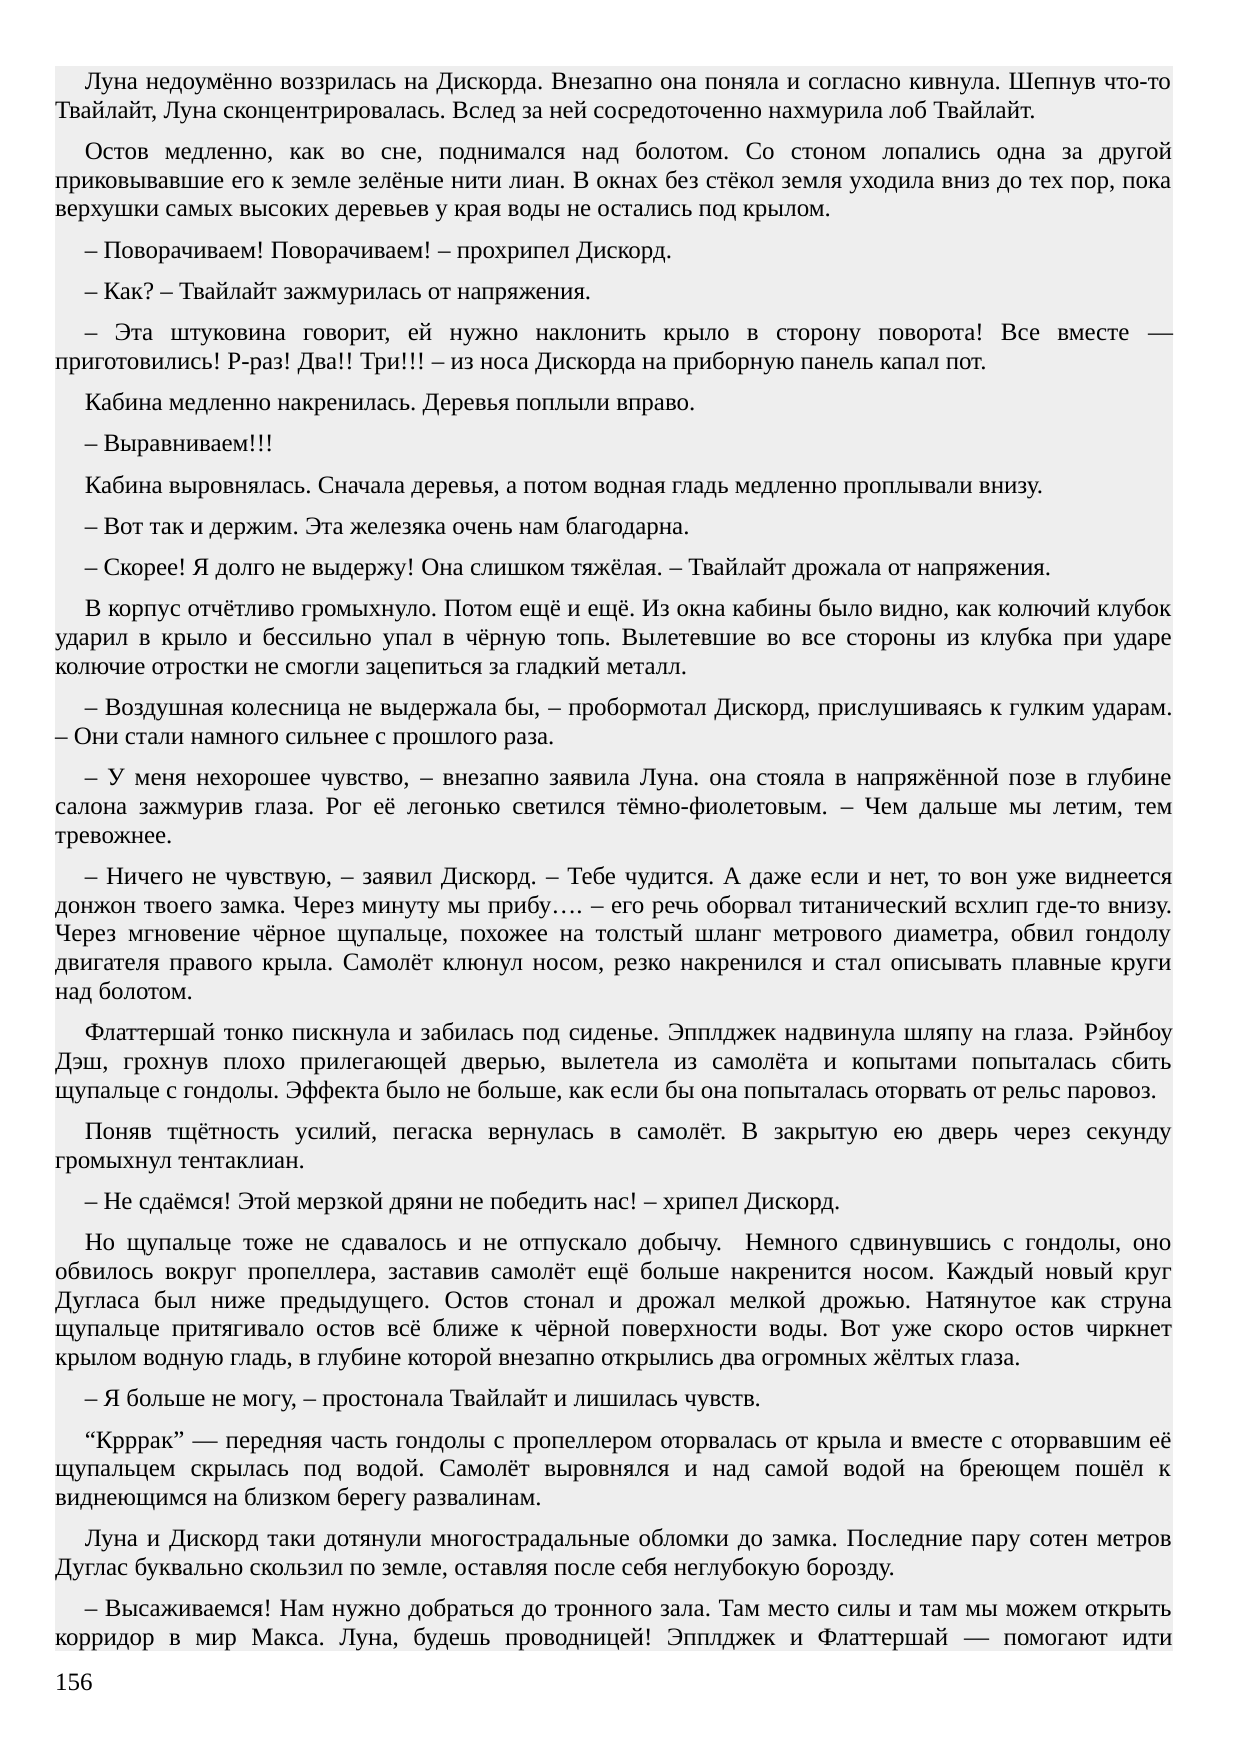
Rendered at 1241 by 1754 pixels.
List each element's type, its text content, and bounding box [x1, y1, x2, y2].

text – Выравниваем!!! [55, 428, 1173, 457]
text – Высаживаемся! Нам нужно добраться до тронного зала. Там место силы и там мы можем открыть корридор в мир Макса. Луна, будешь проводницей! Эпплджек и Флаттершай — помогают идти [55, 1593, 1173, 1651]
text – Вот так и держим. Эта железяка очень нам благодарна. [55, 511, 1173, 540]
text В корпус отчётливо громыхнуло. Потом ещё и ещё. Из окна кабины было видно, как колючий клубок ударил в крыло и бессильно упал в чёрную топь. Вылетевшие во все стороны из клубка при ударе колючие отростки не смогли зацепиться за гладкий металл. [55, 593, 1173, 680]
text – Ничего не чувствую, – заявил Дискорд. – Тебе чудится. А даже если и нет, то вон уже виднеется донжон твоего замка. Через минуту мы прибу…. – его речь оборвал титанический всхлип где-то внизу. Через мгновение чёрное щупальце, похожее на толстый шланг метрового диаметра, обвил гондолу двигателя правого крыла. Самолёт клюнул носом, резко накренился и стал описывать плавные круги над болотом. [55, 861, 1173, 1005]
text Но щупальце тоже не сдавалось и не отпускало добычу. Немного сдвинувшись с гондолы, оно обвилось вокруг пропеллера, заставив самолёт ещё больше накренится носом. Каждый новый круг Дугласа был ниже предыдущего. Остов стонал и дрожал мелкой дрожью. Натянутое как струна щупальце притягивало остов всё ближе к чёрной поверхности воды. Вот уже скоро остов чиркнет крылом водную гладь, в глубине которой внезапно открылись два огромных жёлтых глаза. [55, 1227, 1173, 1371]
text Флаттершай тонко пискнула и забилась под сиденье. Эпплджек надвинула шляпу на глаза. Рэйнбоу Дэш, грохнув плохо прилегающей дверью, вылетела из самолёта и копытами попыталась сбить щупальце с гондолы. Эффекта было не больше, как если бы она попыталась оторвать от рельс паровоз. [55, 1017, 1173, 1103]
text Остов медленно, как во сне, поднимался над болотом. Со стоном лопались одна за другой приковывавшие его к земле зелёные нити лиан. В окнах без стёкол земля уходила вниз до тех пор, пока верхушки самых высоких деревьев у края воды не остались под крылом. [55, 136, 1173, 222]
text Кабина медленно накренилась. Деревья поплыли вправо. [55, 387, 1173, 416]
text – Я больше не могу, – простонала Твайлайт и лишилась чувств. [55, 1383, 1173, 1412]
text – Поворачиваем! Поворачиваем! – прохрипел Дискорд. [55, 235, 1173, 263]
text Луна недоумённо воззрилась на Дискорда. Внезапно она поняла и согласно кивнула. Шепнув что-то Твайлайт, Луна сконцентрировалась. Вслед за ней сосредоточенно нахмурила лоб Твайлайт. [55, 66, 1173, 123]
text Поняв тщётность усилий, пегаска вернулась в самолёт. В закрытую ею дверь через секунду громыхнул тентаклиан. [55, 1116, 1173, 1173]
text – Воздушная колесница не выдержала бы, – пробормотал Дискорд, прислушиваясь к гулким ударам. – Они стали намного сильнее с прошлого раза. [55, 692, 1173, 750]
text Кабина выровнялась. Сначала деревья, а потом водная гладь медленно проплывали внизу. [55, 470, 1173, 498]
text – У меня нехорошее чувство, – внезапно заявила Луна. она стояла в напряжённой позе в глубине салона зажмурив глаза. Рог её легонько светился тёмно-фиолетовым. – Чем дальше мы летим, тем тревожнее. [55, 762, 1173, 848]
text Луна и Дискорд таки дотянули многострадальные обломки до замка. Последние пару сотен метров Дуглас буквально скользил по земле, оставляя после себя неглубокую борозду. [55, 1523, 1173, 1581]
text – Как? – Твайлайт зажмурилась от напряжения. [55, 276, 1173, 305]
text – Не сдаёмся! Этой мерзкой дряни не победить нас! – хрипел Дискорд. [55, 1186, 1173, 1215]
text – Эта штуковина говорит, ей нужно наклонить крыло в сторону поворота! Все вместе — приготовились! Р-раз! Два!! Три!!! – из носа Дискорда на приборную панель капал пот. [55, 317, 1173, 375]
text “Крррак” — передняя часть гондолы с пропеллером оторвалась от крыла и вместе с оторвавшим её щупальцем скрылась под водой. Самолёт выровнялся и над самой водой на бреющем пошёл к виднеющимся на близком берегу развалинам. [55, 1425, 1173, 1511]
text – Скорее! Я долго не выдержу! Она слишком тяжёлая. – Твайлайт дрожала от напряжения. [55, 552, 1173, 581]
